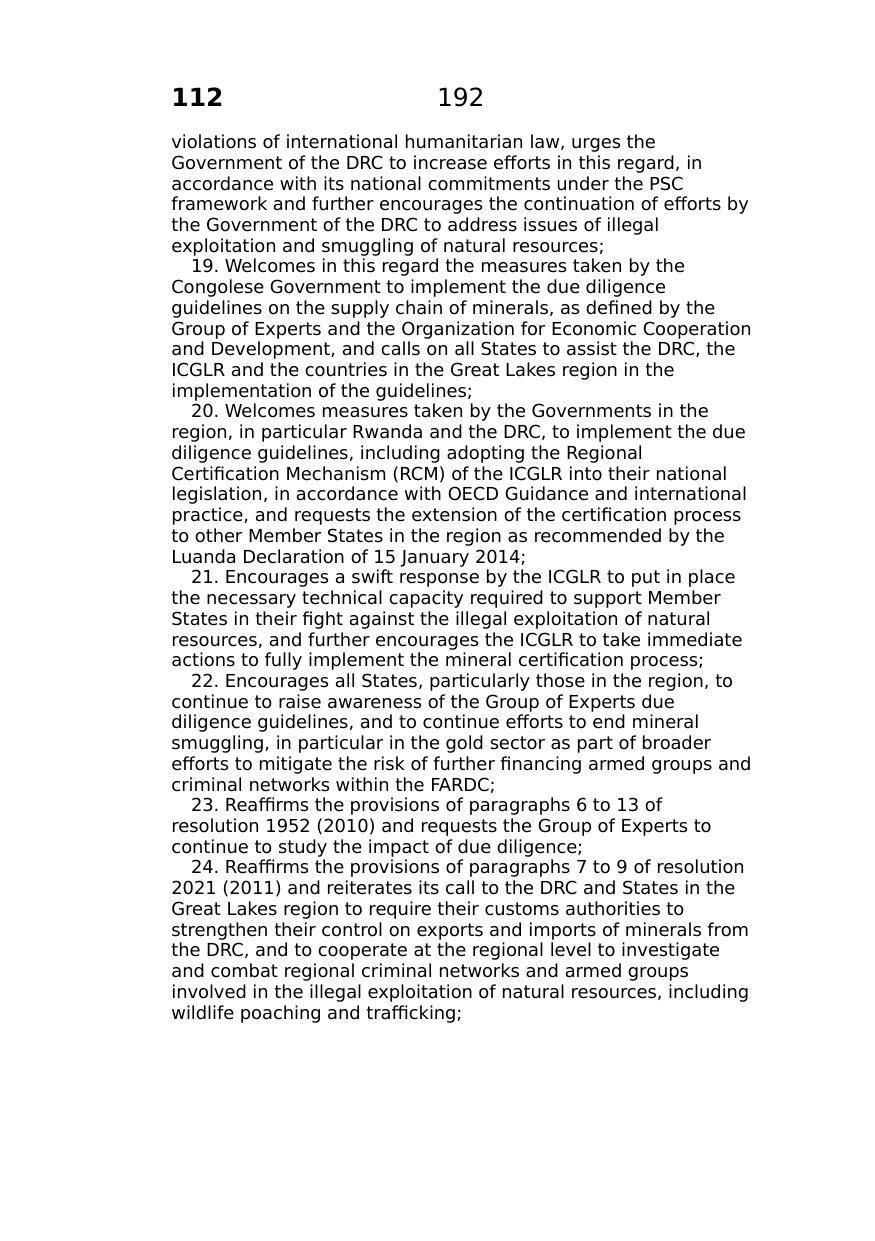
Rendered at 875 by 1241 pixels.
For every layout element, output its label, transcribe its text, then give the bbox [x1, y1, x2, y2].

text 22. Encourages all States, particularly those in the region, to continue to raise awareness of the Group of Experts due diligence guidelines, and to continue efforts to end mineral smuggling, in particular in the gold sector as part of broader efforts to mitigate the risk of further financing armed groups and criminal networks within the FARDC; [171, 671, 756, 795]
text 19. Welcomes in this regard the measures taken by the Congolese Government to implement the due diligence guidelines on the supply chain of minerals, as defined by the Group of Experts and the Organization for Economic Cooperation and Development, and calls on all States to assist the DRC, the ICGLR and the countries in the Great Lakes region in the implementation of the guidelines; [171, 256, 756, 401]
text 21. Encourages a swift response by the ICGLR to put in place the necessary technical capacity required to support Member States in their fight against the illegal exploitation of natural resources, and further encourages the ICGLR to take immediate actions to fully implement the mineral certification process; [171, 567, 756, 671]
text violations of international humanitarian law, urges the Government of the DRC to increase efforts in this regard, in accordance with its national commitments under the PSC framework and further encourages the continuation of efforts by the Government of the DRC to address issues of illegal exploitation and smuggling of natural resources; [171, 132, 756, 256]
text 24. Reaffirms the provisions of paragraphs 7 to 9 of resolution 2021 (2011) and reiterates its call to the DRC and States in the Great Lakes region to require their customs authorities to strengthen their control on exports and imports of minerals from the DRC, and to cooperate at the regional level to investigate and combat regional criminal networks and armed groups involved in the illegal exploitation of natural resources, including wildlife poaching and trafficking; [171, 857, 756, 1023]
text 20. Welcomes measures taken by the Governments in the region, in particular Rwanda and the DRC, to implement the due diligence guidelines, including adopting the Regional Certification Mechanism (RCM) of the ICGLR into their national legislation, in accordance with OECD Guidance and international practice, and requests the extension of the certification process to other Member States in the region as recommended by the Luanda Declaration of 15 January 2014; [171, 401, 756, 567]
text 23. Reaffirms the provisions of paragraphs 6 to 13 of resolution 1952 (2010) and requests the Group of Experts to continue to study the impact of due diligence; [171, 795, 756, 857]
